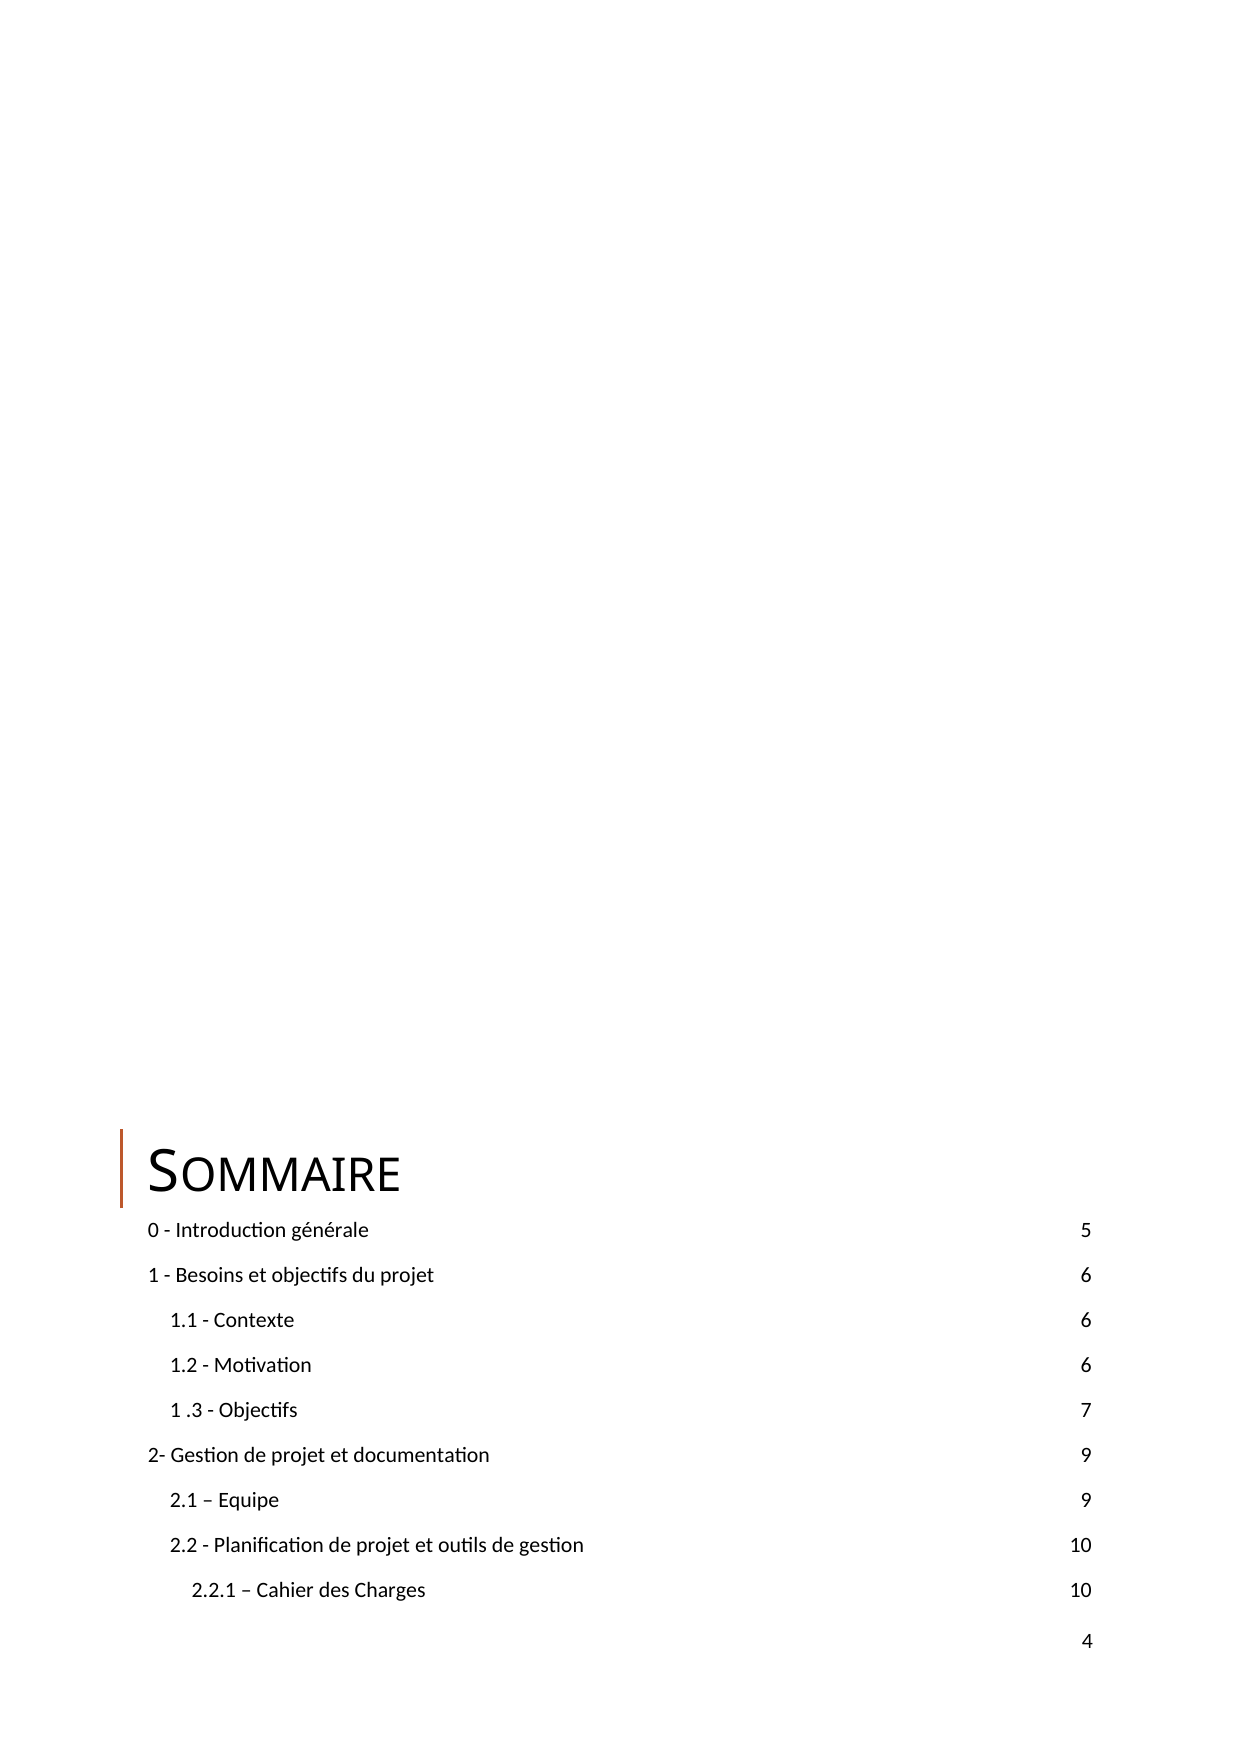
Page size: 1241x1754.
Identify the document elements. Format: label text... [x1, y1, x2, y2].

text Sommaire [123, 1129, 1093, 1208]
text 1 .3 - Objectifs 7 [169, 1397, 1093, 1423]
text 1.2 - Motivation 6 [169, 1352, 1093, 1378]
text 2- Gestion de projet et documentation 9 [148, 1442, 1093, 1468]
text 2.2 - Planification de projet et outils de gestion 10 [169, 1532, 1093, 1558]
text 2.2.1 – Cahier des Charges 10 [191, 1577, 1093, 1603]
text 0 - Introduction générale 5 [148, 1217, 1093, 1243]
text 1 - Besoins et objectifs du projet 6 [148, 1262, 1093, 1288]
text 1.1 - Contexte 6 [169, 1307, 1093, 1333]
text 2.1 – Equipe 9 [169, 1487, 1093, 1513]
